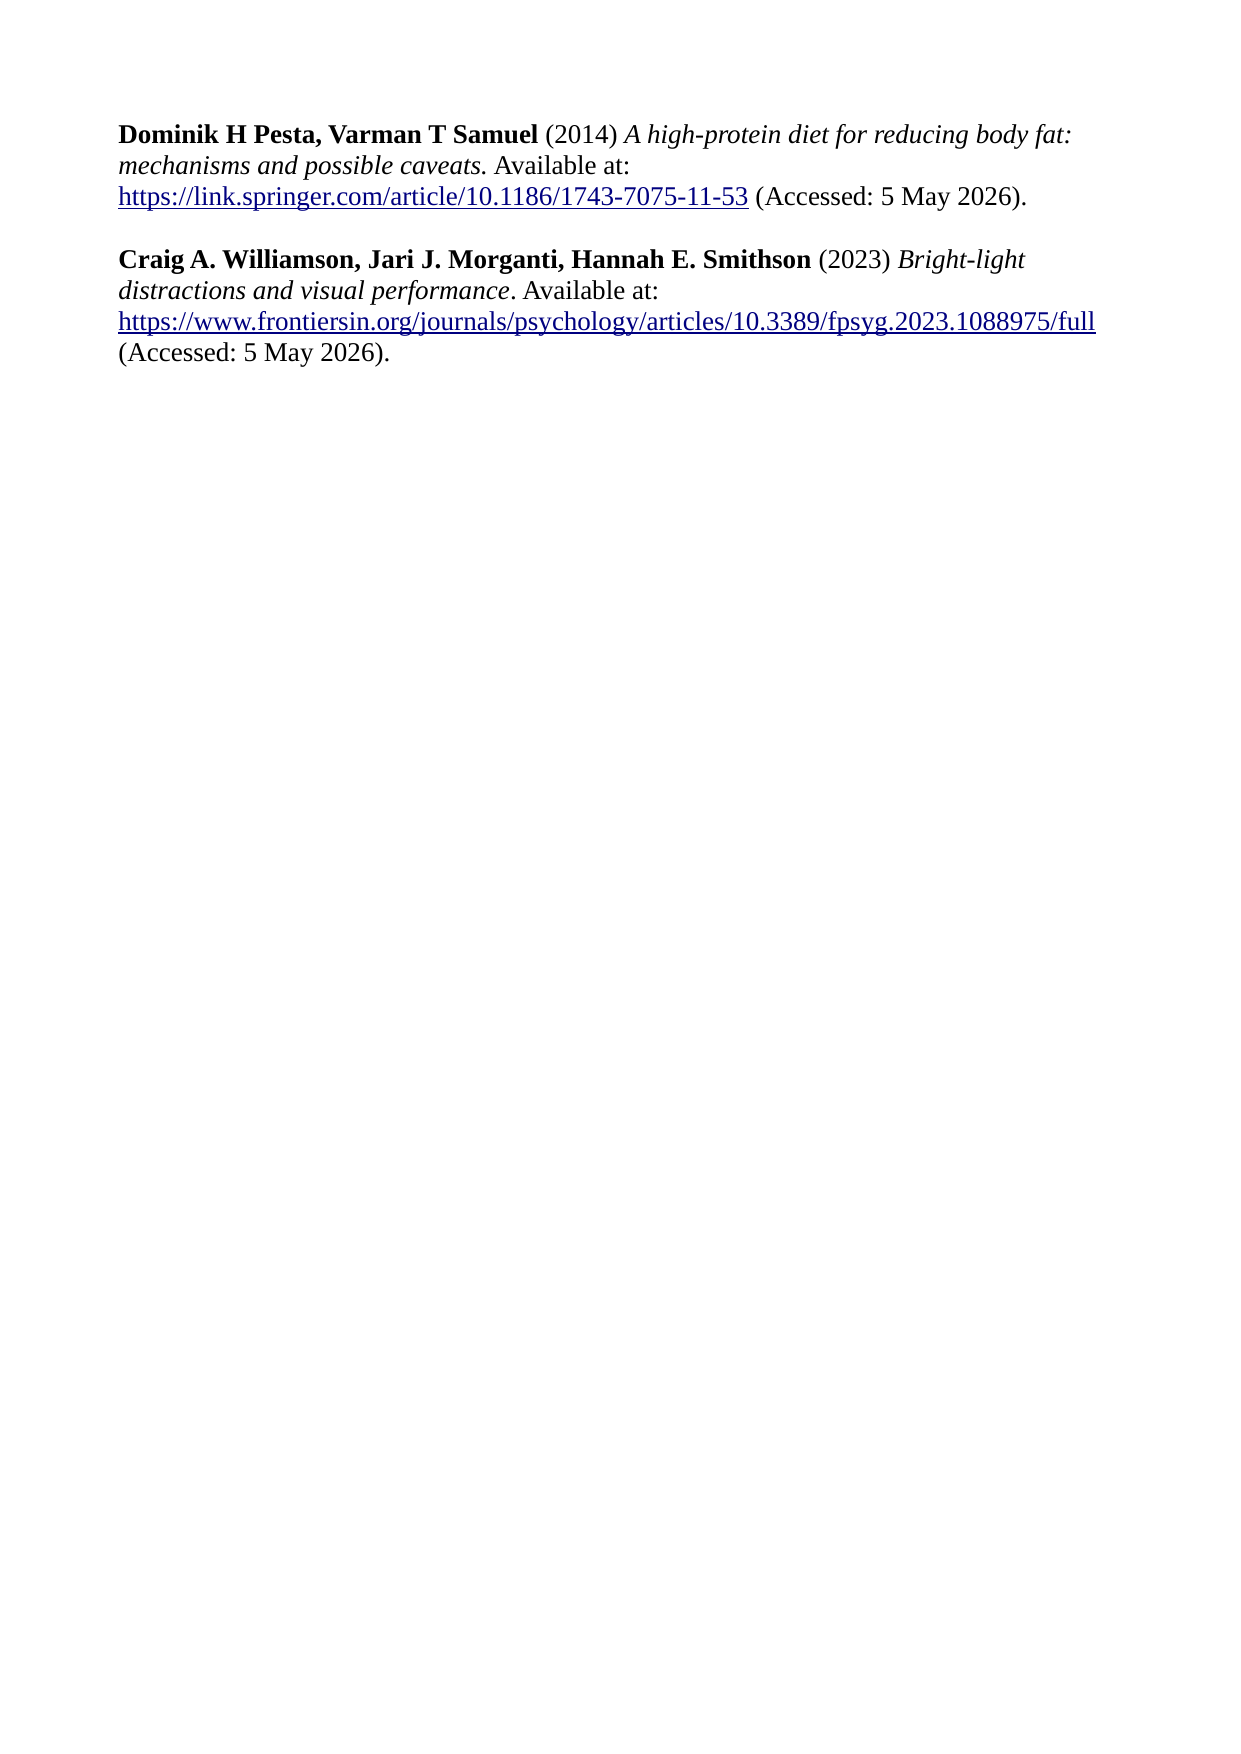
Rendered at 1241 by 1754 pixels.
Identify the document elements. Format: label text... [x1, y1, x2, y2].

text Craig A. Williamson, Jari J. Morganti, Hannah E. Smithson (2023) Bright-light distractions and visual performance. Available at: https://www.frontiersin.org/journals/psychology/articles/10.3389/fpsyg.2023.1088975/full (Accessed: 5 May 2026). [118, 243, 1122, 367]
text Dominik H Pesta, Varman T Samuel (2014) A high-protein diet for reducing body fat: mechanisms and possible caveats. Available at: https://link.springer.com/article/10.1186/1743-7075-11-53 (Accessed: 5 May 2026). [118, 118, 1122, 212]
